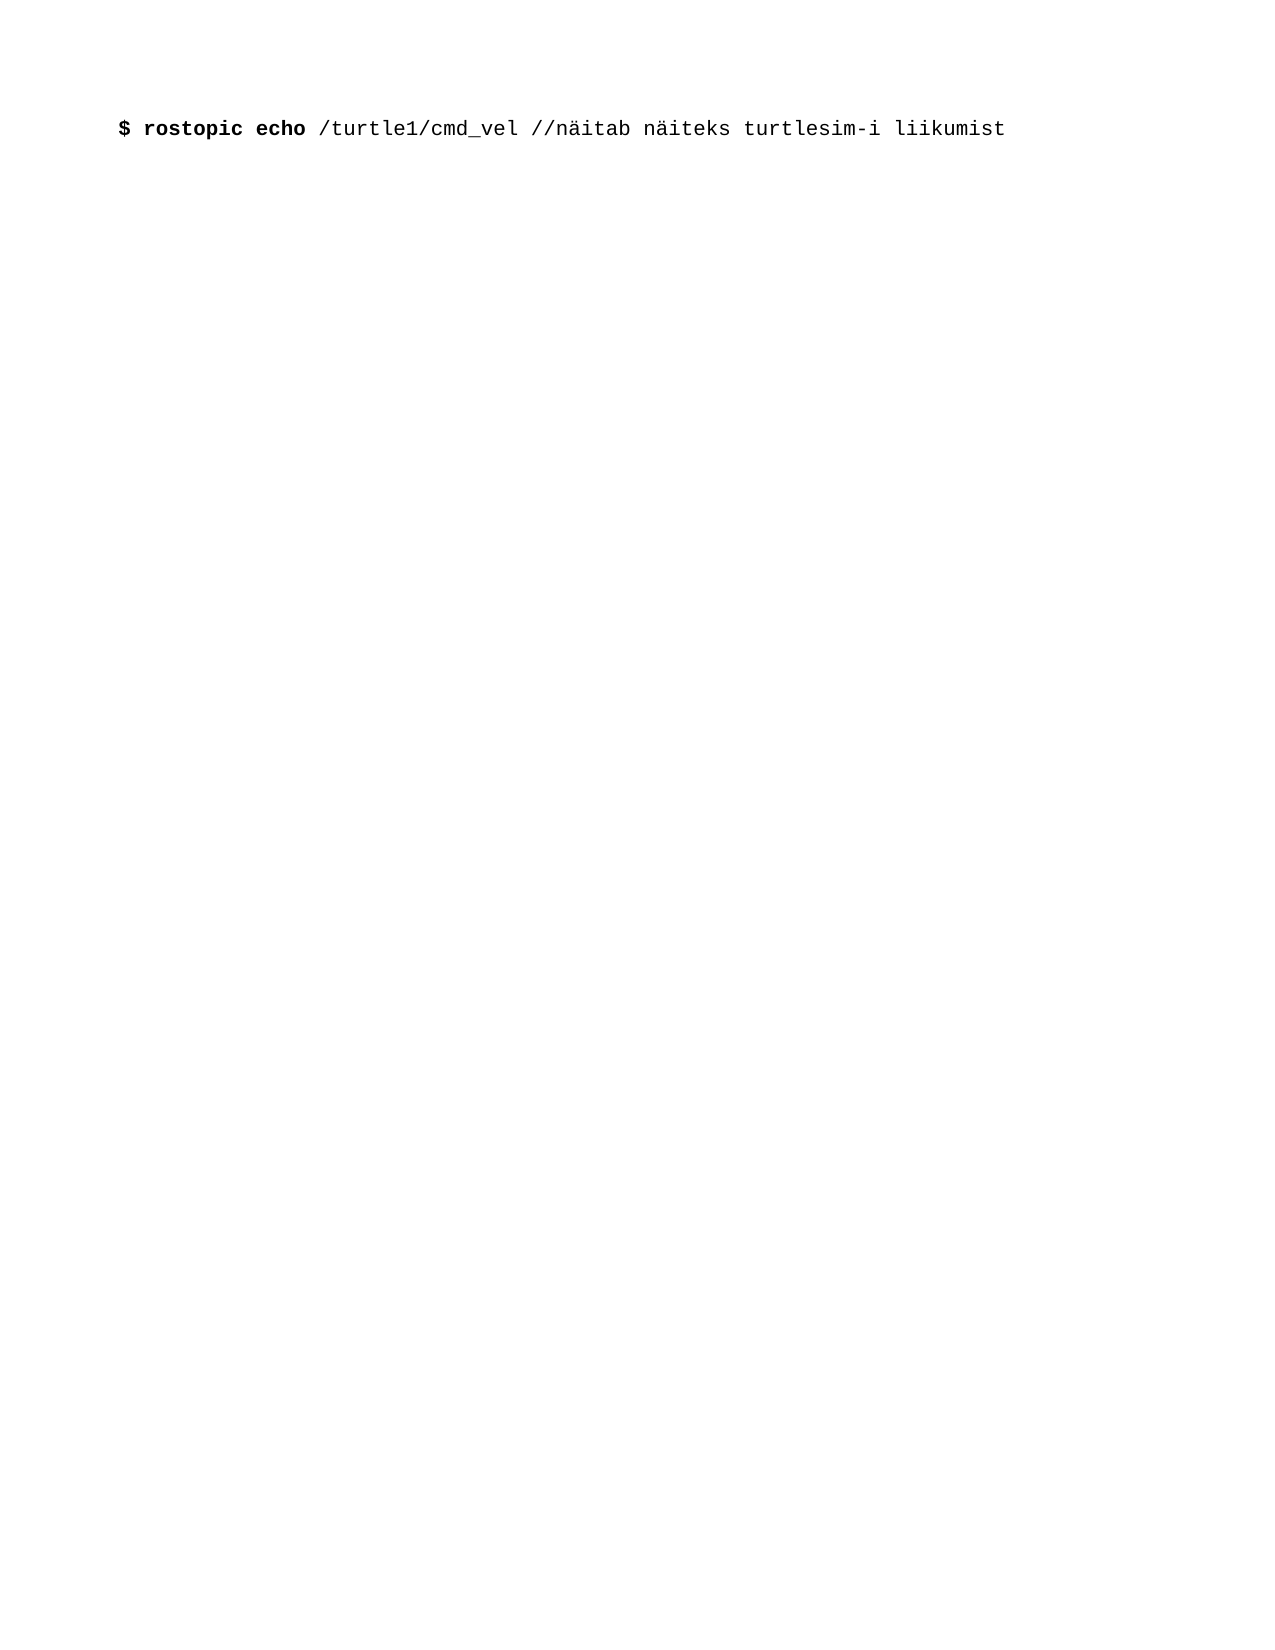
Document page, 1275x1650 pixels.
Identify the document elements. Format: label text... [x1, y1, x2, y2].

text $ rostopic echo /turtle1/cmd_vel //näitab näiteks turtlesim-i liikumist [118, 118, 1157, 142]
